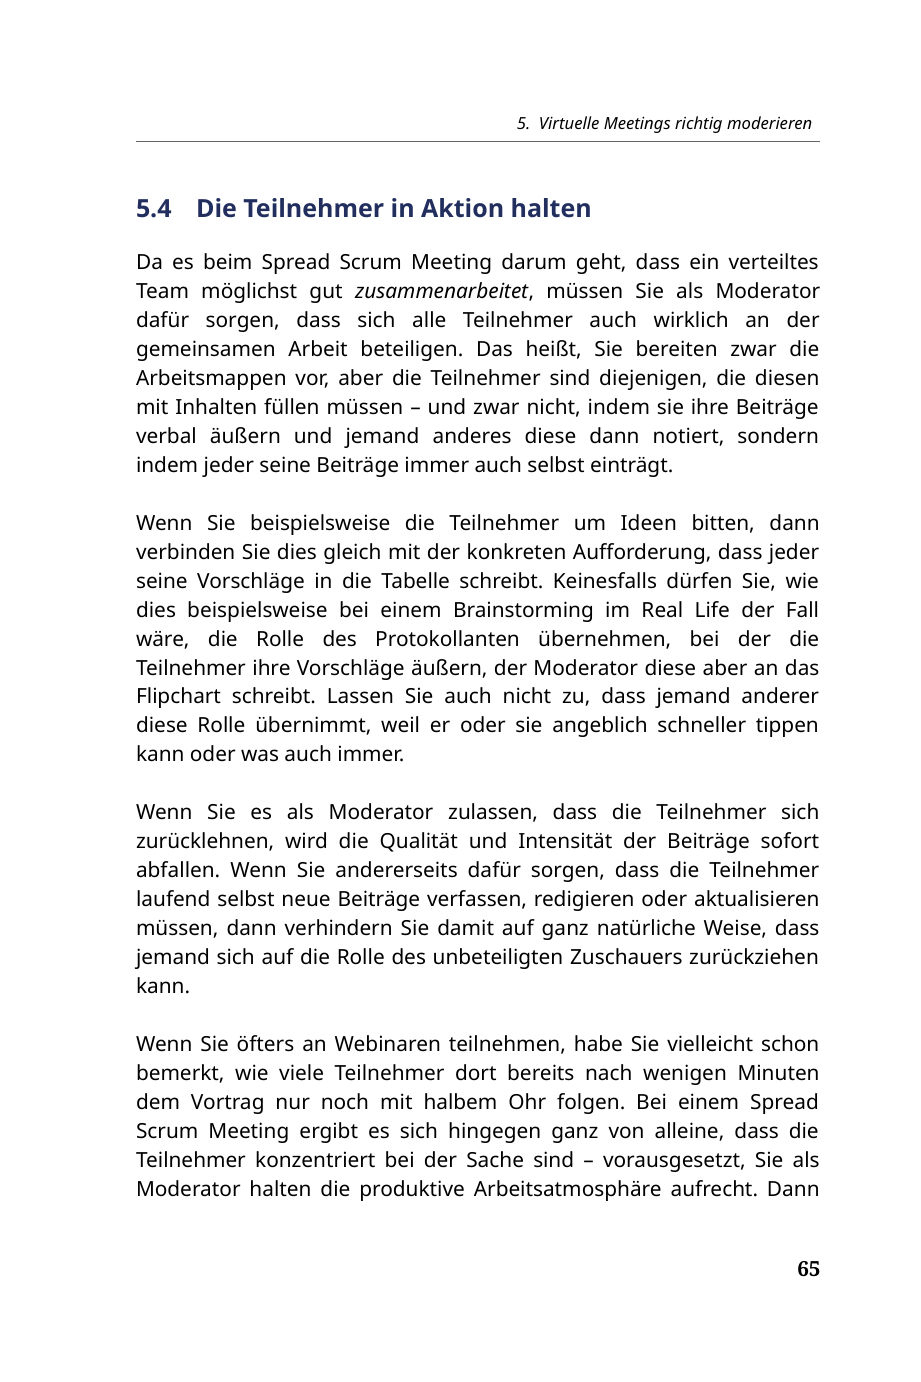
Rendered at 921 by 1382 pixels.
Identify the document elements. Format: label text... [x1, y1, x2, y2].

text Wenn Sie öfters an Webinaren teilnehmen, habe Sie vielleicht schon bemerkt, wie viele Teilnehmer dort bereits nach wenigen Minuten dem Vortrag nur noch mit halbem Ohr folgen. Bei einem Spread Scrum Meeting ergibt es sich hingegen ganz von alleine, dass die Teilnehmer konzentriert bei der Sache sind – vorausgesetzt, Sie als Moderator halten die produktive Arbeitsatmosphäre aufrecht. Dann [136, 1007, 820, 1202]
text Wenn Sie es als Moderator zulassen, dass die Teilnehmer sich zurücklehnen, wird die Qualität und Intensität der Beiträge sofort abfallen. Wenn Sie andererseits dafür sorgen, dass die Teilnehmer laufend selbst neue Beiträge verfassen, redigieren oder aktualisieren müssen, dann verhindern Sie damit auf ganz natürliche Weise, dass jemand sich auf die Rolle des unbeteiligten Zuschauers zurückziehen kann. [136, 776, 820, 999]
subtitle Die Teilnehmer in Aktion halten [136, 190, 820, 224]
text Da es beim Spread Scrum Meeting darum geht, dass ein verteiltes Team möglichst gut zusammenarbeitet, müssen Sie als Moderator dafür sorgen, dass sich alle Teilnehmer auch wirklich an der gemeinsamen Arbeit beteiligen. Das heißt, Sie bereiten zwar die Arbeitsmappen vor, aber die Teilnehmer sind diejenigen, die diesen mit Inhalten füllen müssen – und zwar nicht, indem sie ihre Beiträge verbal äußern und jemand anderes diese dann notiert, sondern indem jeder seine Beiträge immer auch selbst einträgt. [136, 243, 820, 478]
text Wenn Sie beispielsweise die Teilnehmer um Ideen bitten, dann verbinden Sie dies gleich mit der konkreten Aufforderung, dass jeder seine Vorschläge in die Tabelle schreibt. Keinesfalls dürfen Sie, wie dies beispielsweise bei einem Brainstorming im Real Life der Fall wäre, die Rolle des Protokollanten übernehmen, bei der die Teilnehmer ihre Vorschläge äußern, der Moderator diese aber an das Flipchart schreibt. Lassen Sie auch nicht zu, dass jemand anderer diese Rolle übernimmt, weil er oder sie angeblich schneller tippen kann oder was auch immer. [136, 486, 820, 768]
